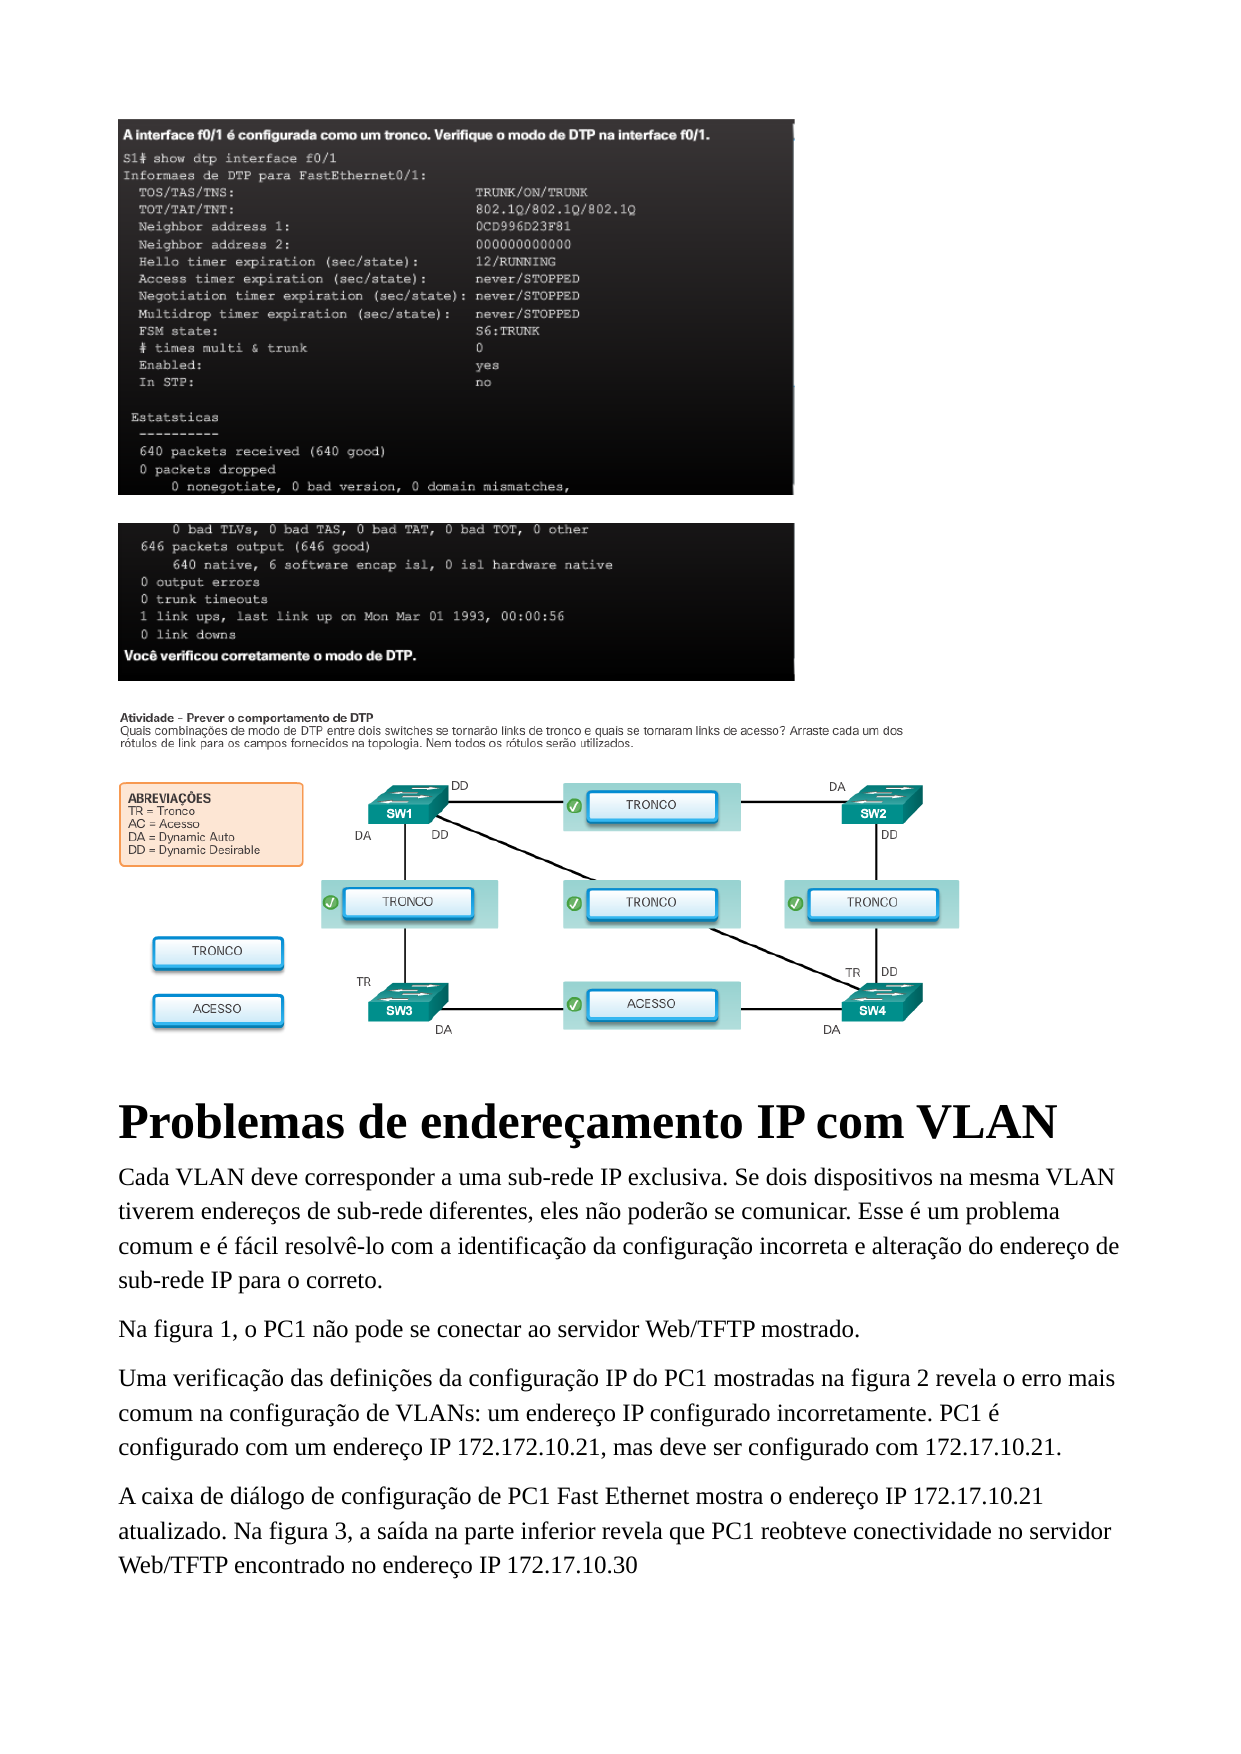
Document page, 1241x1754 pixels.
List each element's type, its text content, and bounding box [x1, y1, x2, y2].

subtitle Problemas de endereçamento IP com VLAN [118, 1092, 1122, 1149]
text Na figura 1, o PC1 não pode se conectar ao servidor Web/TFTP mostrado. [118, 1314, 1122, 1343]
picture [118, 118, 795, 495]
text Cada VLAN deve corresponder a uma sub-rede IP exclusiva. Se dois dispositivos na mesma VLAN tiverem endereços de sub-rede diferentes, eles não poderão se comunicar. Esse é um problema comum e é fácil resolvê-lo com a identificação da configuração incorreta e alteração do endereço de sub-rede IP para o correto. [118, 1162, 1122, 1294]
picture [118, 709, 961, 1039]
picture [118, 523, 795, 681]
text A caixa de diálogo de configuração de PC1 Fast Ethernet mostra o endereço IP 172.17.10.21 atualizado. Na figura 3, a saída na parte inferior revela que PC1 reobteve conectividade no servidor Web/TFTP encontrado no endereço IP 172.17.10.30 [118, 1481, 1122, 1579]
text Uma verificação das definições da configuração IP do PC1 mostradas na figura 2 revela o erro mais comum na configuração de VLANs: um endereço IP configurado incorretamente. PC1 é configurado com um endereço IP 172.172.10.21, mas deve ser configurado com 172.17.10.21. [118, 1363, 1122, 1461]
